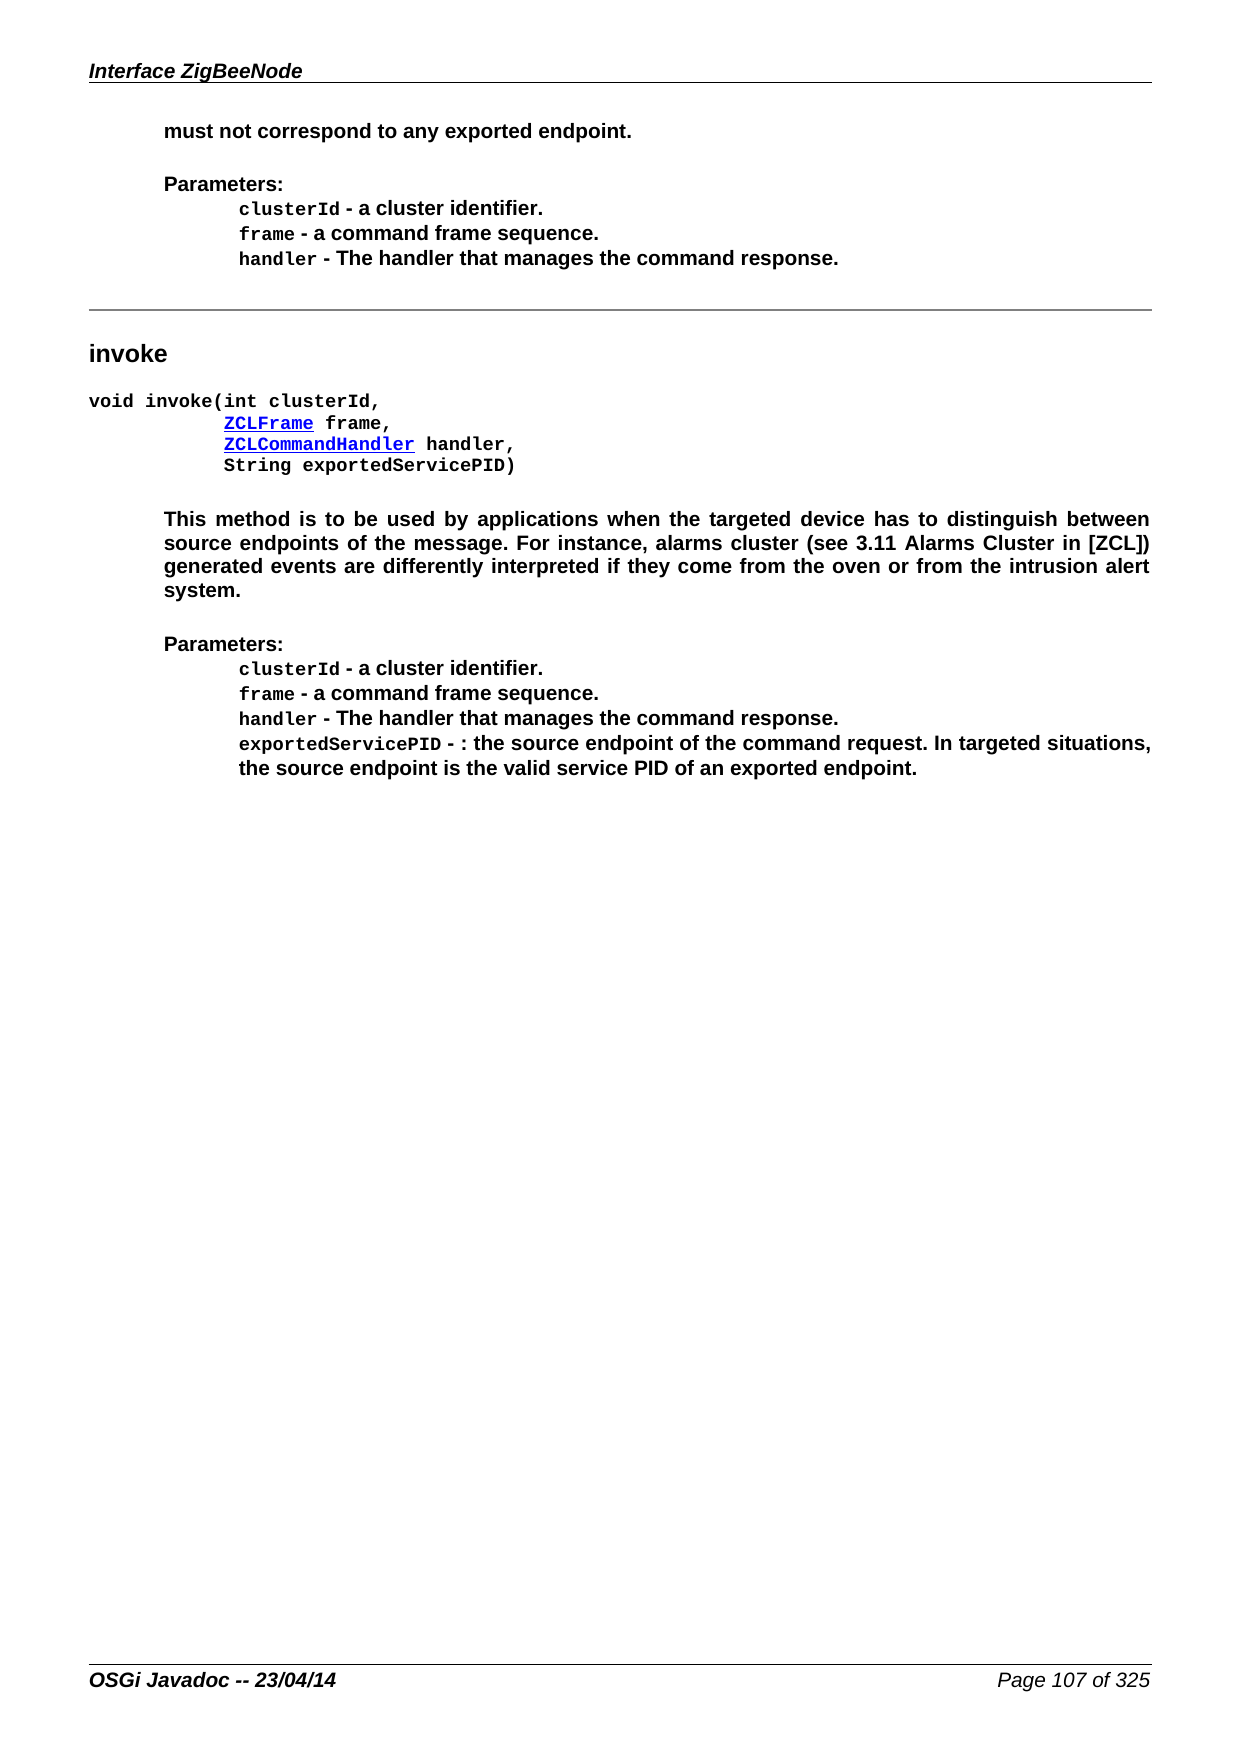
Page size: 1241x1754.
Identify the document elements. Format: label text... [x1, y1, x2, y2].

text clusterId - a cluster identifier. [238, 196, 1152, 221]
subtitle invoke [88, 339, 1152, 368]
text clusterId - a cluster identifier. [238, 655, 1152, 681]
text must not correspond to any exported endpoint. [163, 118, 1152, 142]
text exportedServicePID - : the source endpoint of the command request. In targeted situations, the source endpoint is the valid service PID of an exported endpoint. [238, 731, 1152, 780]
text frame - a command frame sequence. [238, 681, 1152, 706]
text handler - The handler that manages the command response. [238, 246, 1152, 271]
text Parameters: [163, 172, 1152, 196]
text This method is to be used by applications when the targeted device has to distinguish between source endpoints of the message. For instance, alarms cluster (see 3.11 Alarms Cluster in [ZCL]) generated events are differently interpreted if they come from the oven or from the intrusion alert system. [163, 506, 1152, 602]
text void invoke(int clusterId, ZCLFrame frame, ZCLCommandHandler handler, String exportedServicePID) [88, 392, 1152, 477]
text Parameters: [163, 631, 1152, 655]
text frame - a command frame sequence. [238, 221, 1152, 246]
text handler - The handler that manages the command response. [238, 706, 1152, 731]
